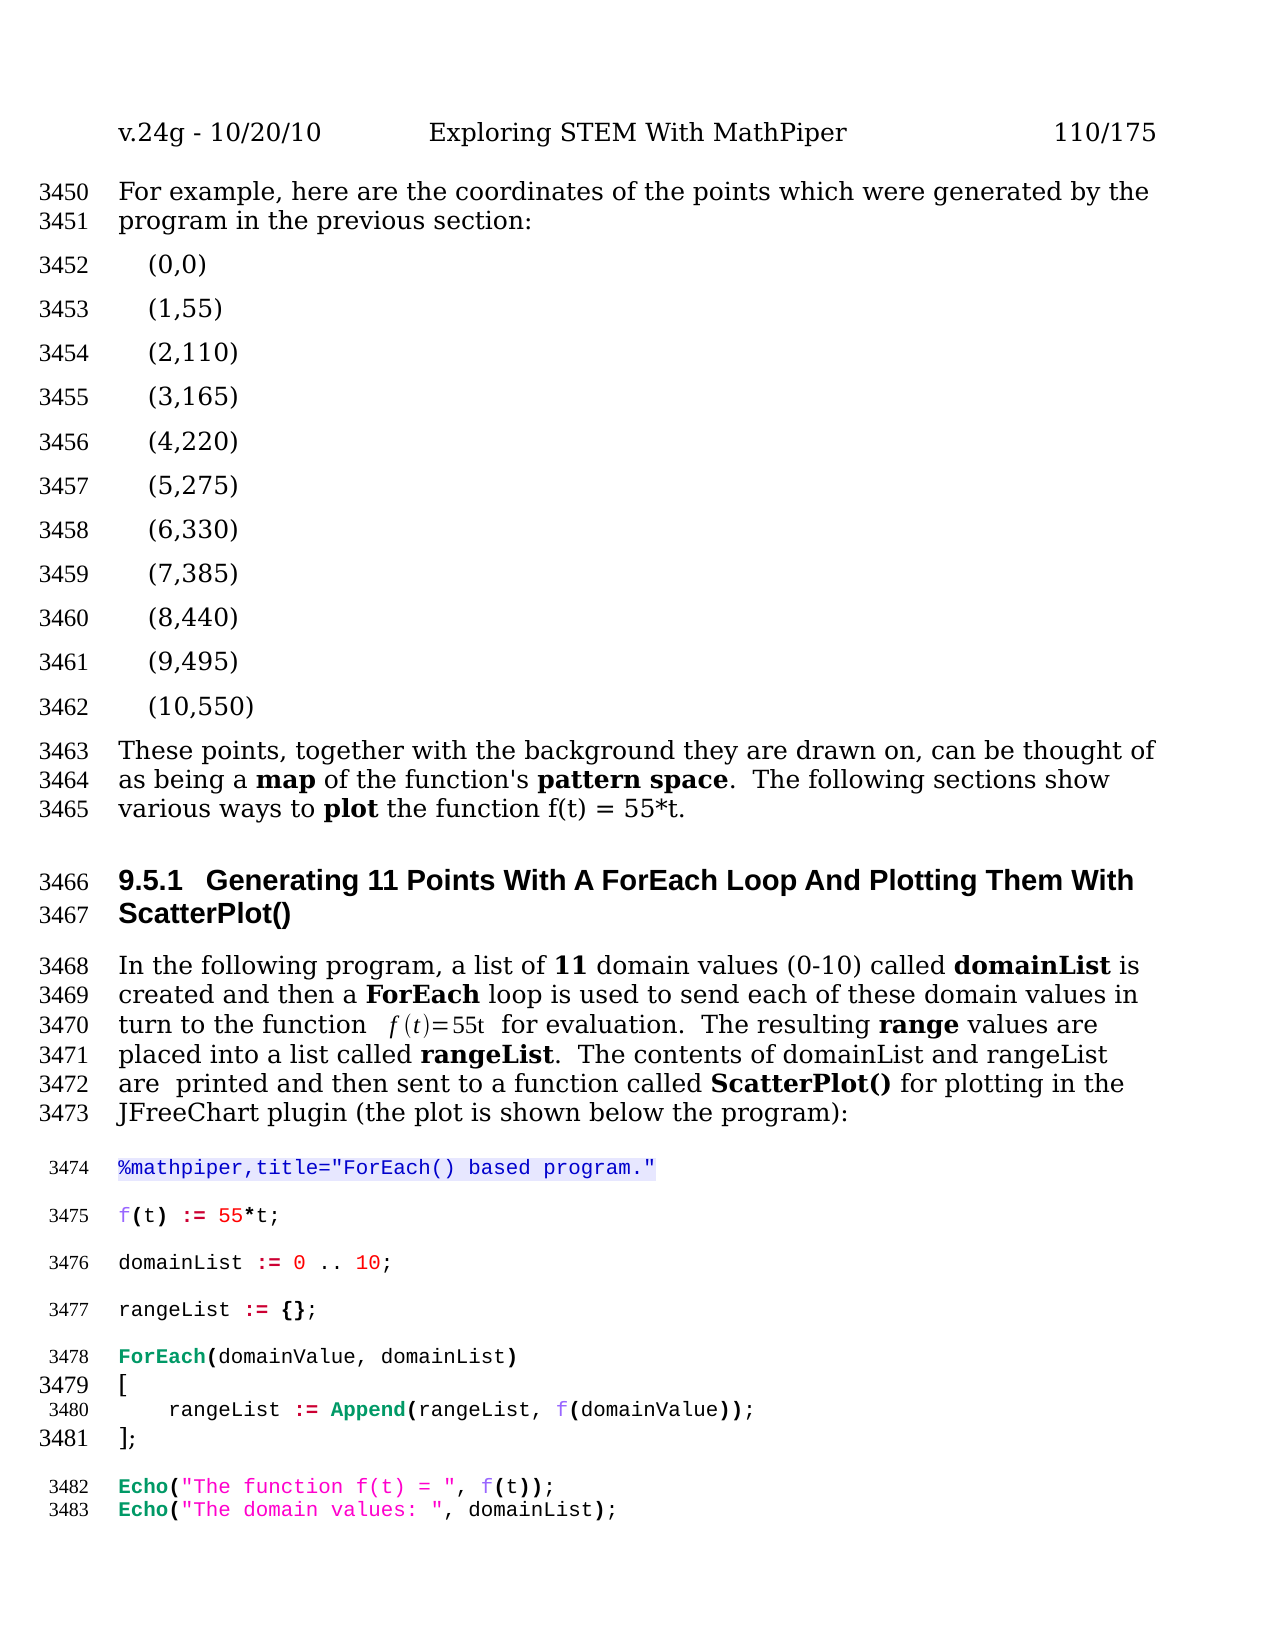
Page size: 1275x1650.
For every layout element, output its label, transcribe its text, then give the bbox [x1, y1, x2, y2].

text (9,495) [148, 648, 1157, 677]
text (7,385) [148, 559, 1157, 588]
text (2,110) [148, 338, 1157, 368]
text (8,440) [148, 603, 1157, 633]
text %mathpiper,title="ForEach() based program." [118, 1157, 1157, 1181]
text (4,220) [148, 427, 1157, 456]
text (5,275) [148, 471, 1157, 500]
subtitle Generating 11 Points With A ForEach Loop And Plotting Them With ScatterPlot() [118, 863, 1157, 930]
text rangeList := Append(rangeList, f(domainValue)); [118, 1399, 1157, 1423]
text For example, here are the coordinates of the points which were generated by the program in the previous section: [118, 177, 1157, 235]
text These points, together with the background they are drawn on, can be thought of as being a map of the function's pattern space. The following sections show various ways to plot the function f(t) = 55*t. [118, 736, 1157, 824]
text [ [118, 1370, 1157, 1399]
text (3,165) [148, 383, 1157, 412]
text (0,0) [148, 250, 1157, 279]
text ]; [118, 1423, 1157, 1452]
text rangeList := {}; [118, 1299, 1157, 1323]
text ForEach(domainValue, domainList) [118, 1347, 1157, 1370]
text domainList := 0 .. 10; [118, 1252, 1157, 1276]
text (6,330) [148, 515, 1157, 544]
text f(t) := 55*t; [118, 1205, 1157, 1228]
text Echo("The domain values: ", domainList); [118, 1499, 1157, 1523]
text (10,550) [148, 692, 1157, 721]
text Echo("The function f(t) = ", f(t)); [118, 1476, 1157, 1499]
text (1,55) [148, 294, 1157, 323]
text In the following program, a list of 11 domain values (0-10) called domainList is created and then a ForEach loop is used to send each of these domain values in turn to the functionfor evaluation. The resulting range values are placed into a list called rangeList. The contents of domainList and rangeList are printed and then sent to a function called ScatterPlot() for plotting in the JFreeChart plugin (the plot is shown below the program): [118, 951, 1157, 1128]
